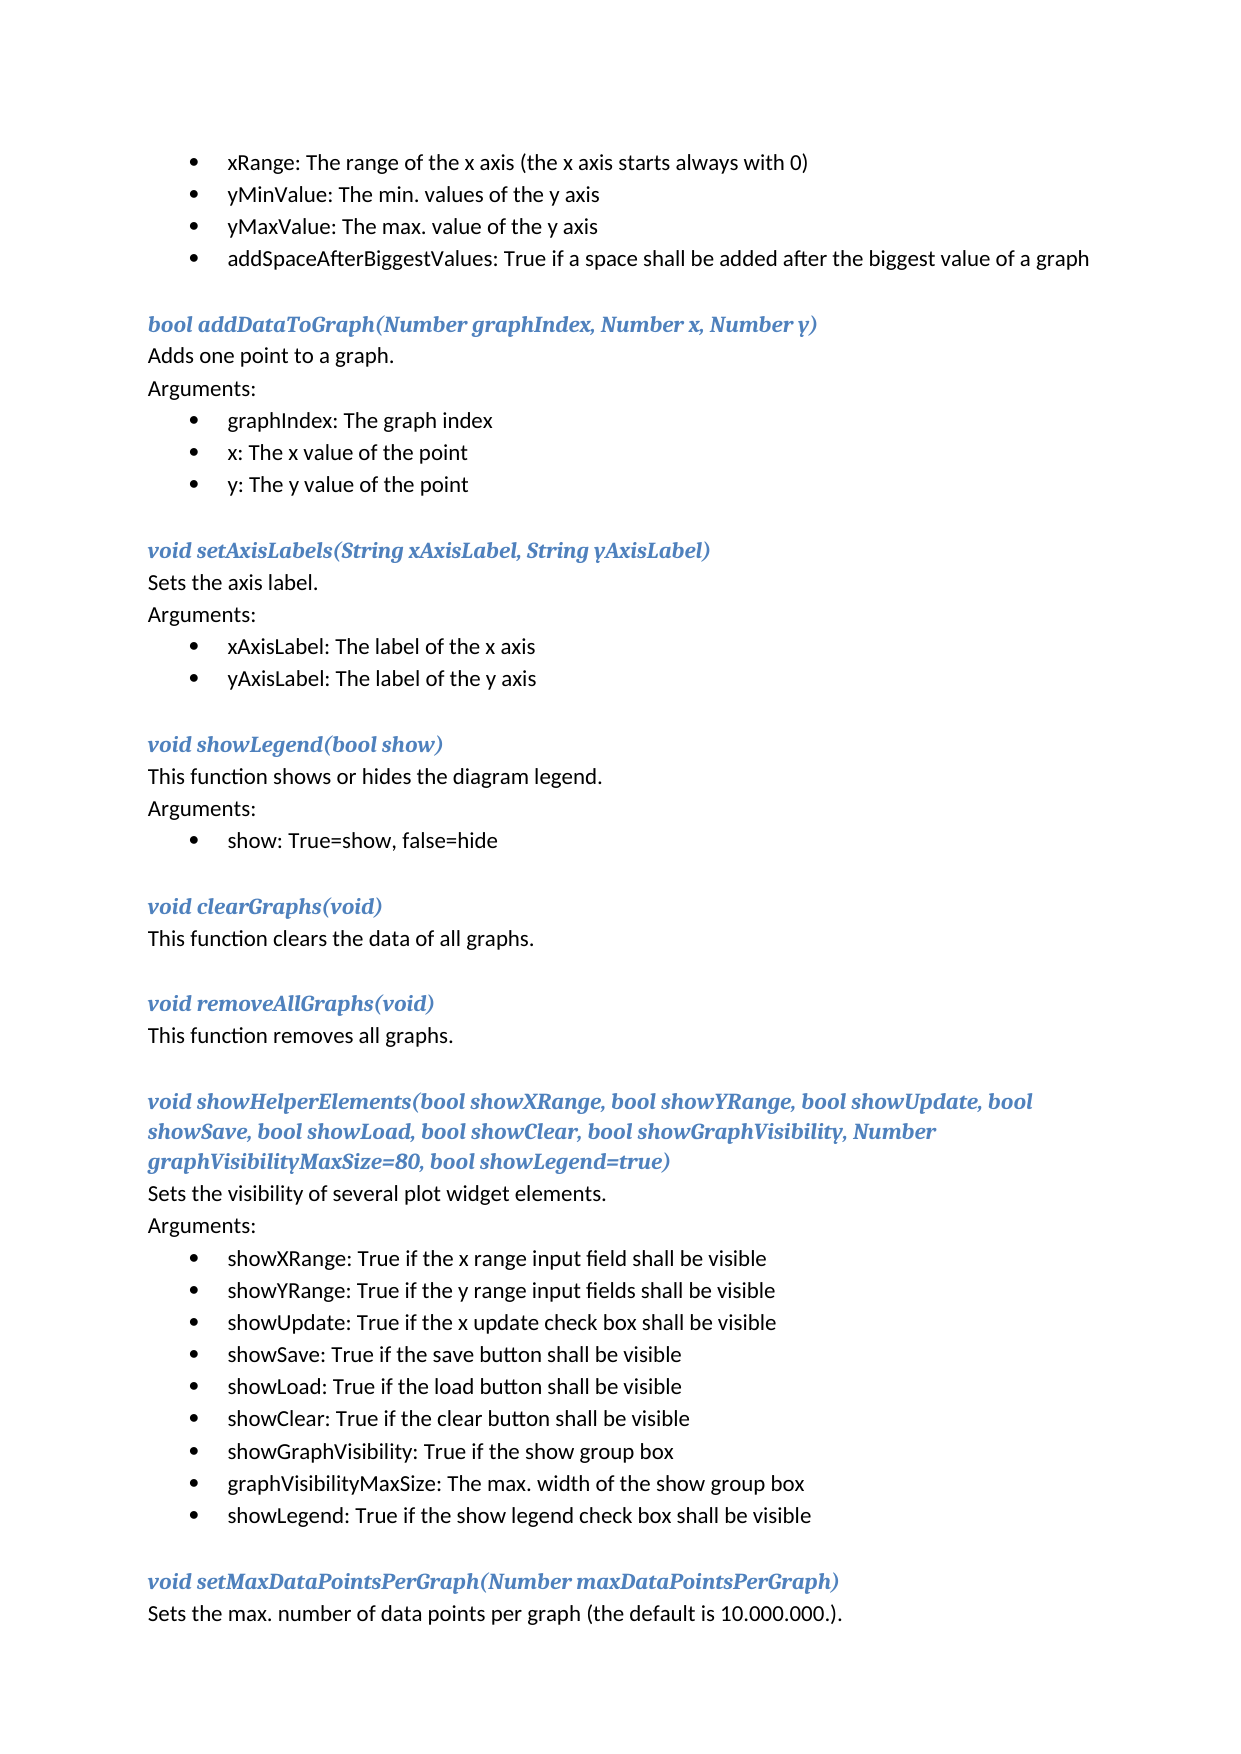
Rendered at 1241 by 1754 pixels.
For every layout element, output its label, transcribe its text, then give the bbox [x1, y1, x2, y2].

list showLegend: True if the show legend check box shall be visible [190, 1501, 1093, 1529]
list showUpdate: True if the x update check box shall be visible [190, 1308, 1093, 1336]
text Sets the max. number of data points per graph (the default is 10.000.000.). [148, 1599, 1093, 1627]
list x: The x value of the point [190, 438, 1093, 466]
list addSpaceAfterBiggestValues: True if a space shall be added after the biggest value of a graph [190, 244, 1093, 272]
text Sets the visibility of several plot widget elements. [148, 1179, 1093, 1207]
list showYRange: True if the y range input fields shall be visible [190, 1276, 1093, 1304]
text This function removes all graphs. [148, 1021, 1093, 1049]
list showSave: True if the save button shall be visible [190, 1340, 1093, 1368]
text This function shows or hides the diagram legend. [148, 762, 1093, 790]
text Arguments: [148, 794, 1093, 822]
list showXRange: True if the x range input field shall be visible [190, 1244, 1093, 1272]
text This function clears the data of all graphs. [148, 924, 1093, 952]
list xAxisLabel: The label of the x axis [190, 632, 1093, 660]
list graphVisibilityMaxSize: The max. width of the show group box [190, 1469, 1093, 1497]
list showGraphVisibility: True if the show group box [190, 1437, 1093, 1465]
subtitle void clearGraphs(void) [148, 894, 1093, 920]
list yMaxValue: The max. value of the y axis [190, 212, 1093, 240]
subtitle bool addDataToGraph(Number graphIndex, Number x, Number y) [148, 311, 1093, 338]
list show: True=show, false=hide [190, 826, 1093, 854]
text Sets the axis label. [148, 568, 1093, 596]
list y: The y value of the point [190, 470, 1093, 498]
subtitle void showLegend(bool show) [148, 732, 1093, 758]
list yMinValue: The min. values of the y axis [190, 180, 1093, 208]
text Arguments: [148, 374, 1093, 402]
subtitle void setMaxDataPointsPerGraph(Number maxDataPointsPerGraph) [148, 1568, 1093, 1595]
list xRange: The range of the x axis (the x axis starts always with 0) [190, 148, 1093, 176]
text Arguments: [148, 1211, 1093, 1239]
subtitle void showHelperElements(bool showXRange, bool showYRange, bool showUpdate, bool showSave, bool showLoad, bool showClear, bool showGraphVisibility, Number graphVisibilityMaxSize=80, bool showLegend=true) [148, 1089, 1093, 1175]
list yAxisLabel: The label of the y axis [190, 664, 1093, 692]
list showLoad: True if the load button shall be visible [190, 1372, 1093, 1400]
text Adds one point to a graph. [148, 342, 1093, 370]
list graphIndex: The graph index [190, 406, 1093, 434]
subtitle void removeAllGraphs(void) [148, 991, 1093, 1017]
text Arguments: [148, 600, 1093, 628]
list showClear: True if the clear button shall be visible [190, 1404, 1093, 1433]
subtitle void setAxisLabels(String xAxisLabel, String yAxisLabel) [148, 538, 1093, 564]
